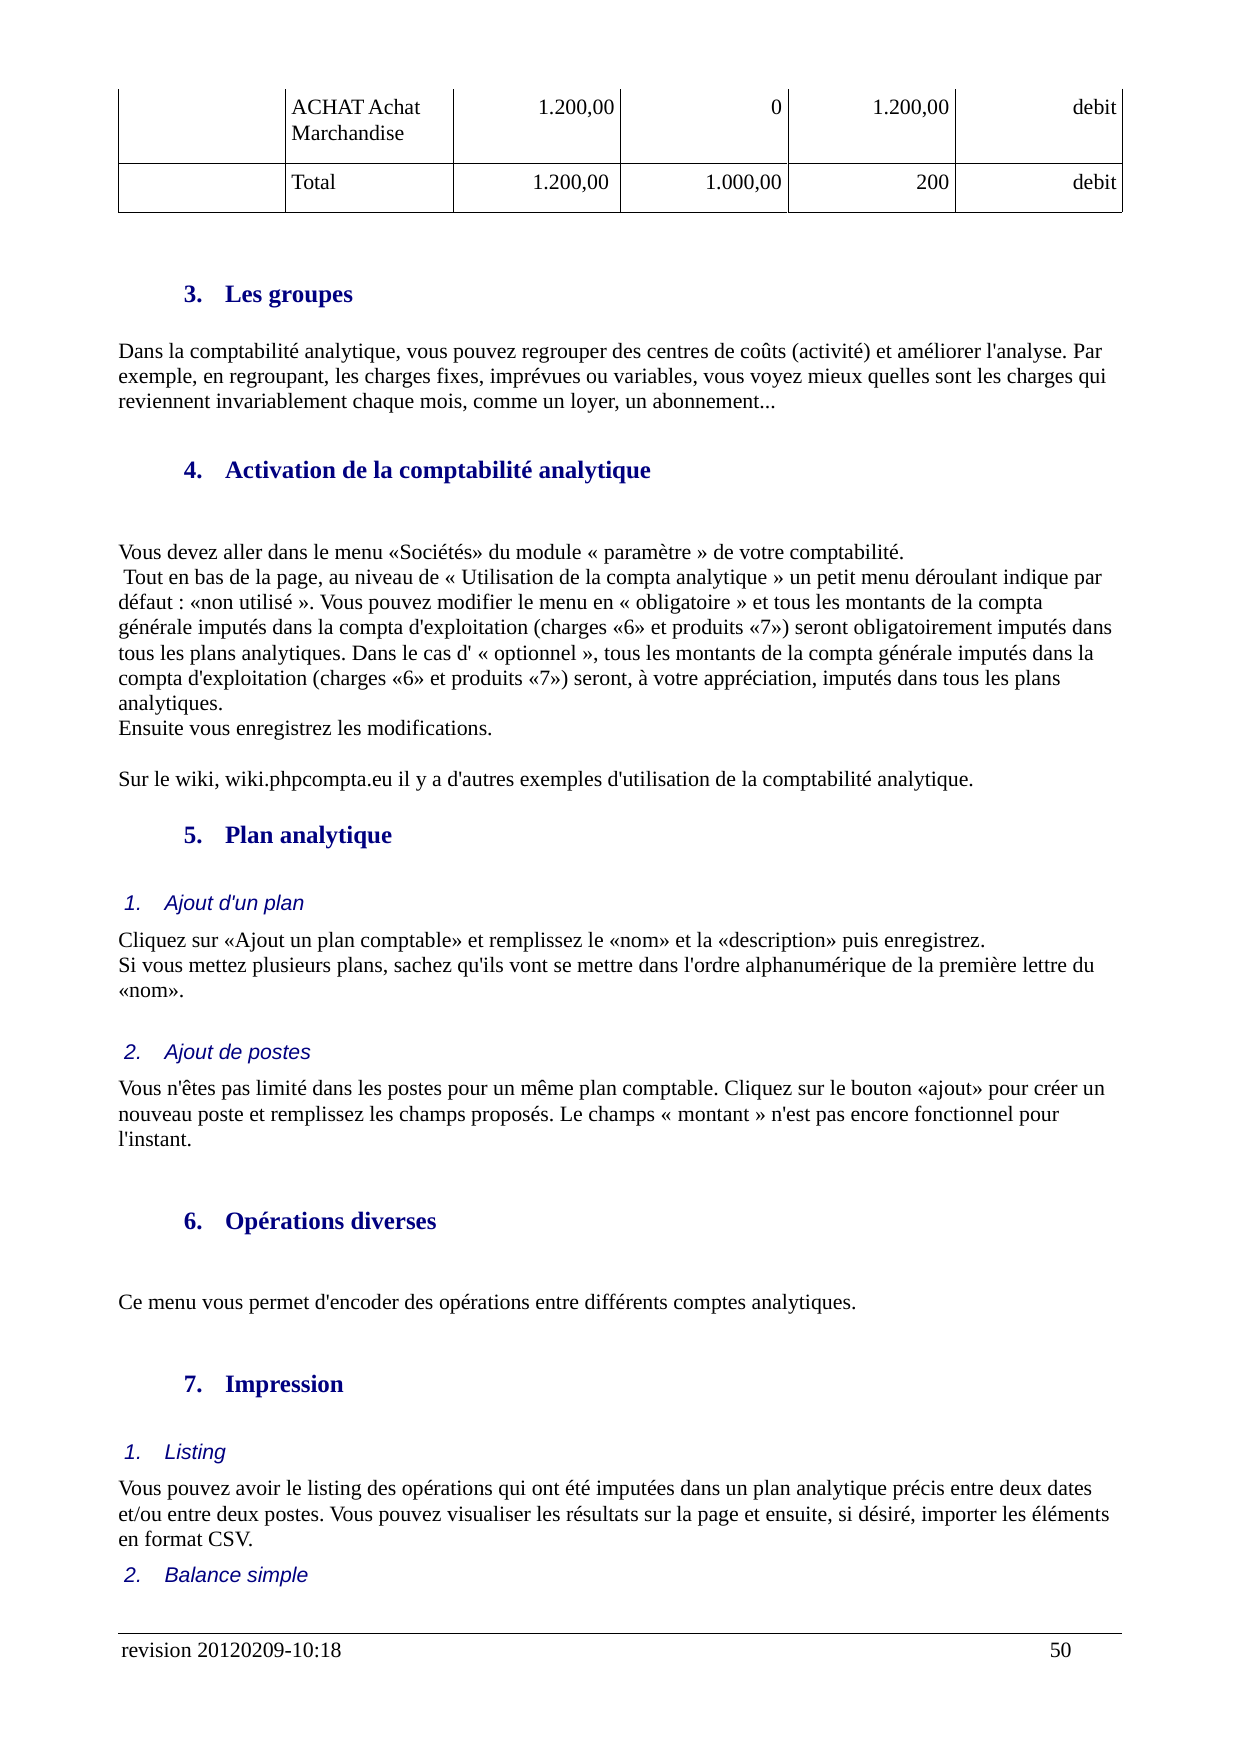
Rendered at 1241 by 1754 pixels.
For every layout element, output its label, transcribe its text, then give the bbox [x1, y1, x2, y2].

table_cell [119, 89, 285, 163]
subtitle Impression [177, 1369, 1122, 1398]
text Vous devez aller dans le menu «Sociétés» du module « paramètre » de votre comptabilité. [118, 539, 1122, 564]
text Vous n'êtes pas limité dans les postes pour un même plan comptable. Cliquez sur le bouton «ajout» pour créer un nouveau poste et remplissez les champs proposés. Le champs « montant » n'est pas encore fonctionnel pour l'instant. [118, 1075, 1122, 1151]
subtitle Les groupes [177, 279, 1122, 308]
subtitle Ajout d'un plan [118, 890, 1122, 915]
subtitle Opérations diverses [177, 1206, 1122, 1234]
table_cell 0 [621, 89, 787, 163]
subtitle Plan analytique [177, 820, 1122, 849]
subtitle Balance simple [118, 1563, 1122, 1587]
text Si vous mettez plusieurs plans, sachez qu'ils vont se mettre dans l'ordre alphanumérique de la première lettre du «nom». [118, 952, 1122, 1002]
table_cell 1.000,00 [621, 164, 787, 212]
table_cell [119, 164, 285, 212]
table_cell 200 [789, 164, 955, 212]
text Sur le wiki, wiki.phpcompta.eu il y a d'autres exemples d'utilisation de la comptabilité analytique. [118, 766, 1122, 791]
text Cliquez sur «Ajout un plan comptable» et remplissez le «nom» et la «description» puis enregistrez. [118, 927, 1122, 952]
table_cell 1.200,00 [454, 164, 620, 212]
table_cell 1.200,00 [789, 89, 955, 163]
table_cell debit [956, 89, 1122, 163]
text Dans la comptabilité analytique, vous pouvez regrouper des centres de coûts (activité) et améliorer l'analyse. Par exemple, en regroupant, les charges fixes, imprévues ou variables, vous voyez mieux quelles sont les charges qui reviennent invariablement chaque mois, comme un loyer, un abonnement... [118, 338, 1122, 413]
text Ce menu vous permet d'encoder des opérations entre différents comptes analytiques. [118, 1289, 1122, 1314]
table_cell ACHAT Achat Marchandise [286, 89, 453, 163]
subtitle Ajout de postes [118, 1039, 1122, 1064]
table_cell Total [286, 164, 453, 212]
text Vous pouvez avoir le listing des opérations qui ont été imputées dans un plan analytique précis entre deux dates et/ou entre deux postes. Vous pouvez visualiser les résultats sur la page et ensuite, si désiré, importer les éléments en format CSV. [118, 1475, 1122, 1551]
text Tout en bas de la page, au niveau de « Utilisation de la compta analytique » un petit menu déroulant indique par défaut : «non utilisé ». Vous pouvez modifier le menu en « obligatoire » et tous les montants de la compta générale imputés dans la compta d'exploitation (charges «6» et produits «7») seront obligatoirement imputés dans tous les plans analytiques. Dans le cas d' « optionnel », tous les montants de la compta générale imputés dans la compta d'exploitation (charges «6» et produits «7») seront, à votre appréciation, imputés dans tous les plans analytiques. [118, 564, 1122, 715]
subtitle Activation de la comptabilité analytique [177, 455, 1122, 484]
table_cell 1.200,00 [454, 89, 620, 163]
text Ensuite vous enregistrez les modifications. [118, 715, 1122, 740]
subtitle Listing [118, 1439, 1122, 1463]
table_cell debit [956, 164, 1122, 212]
